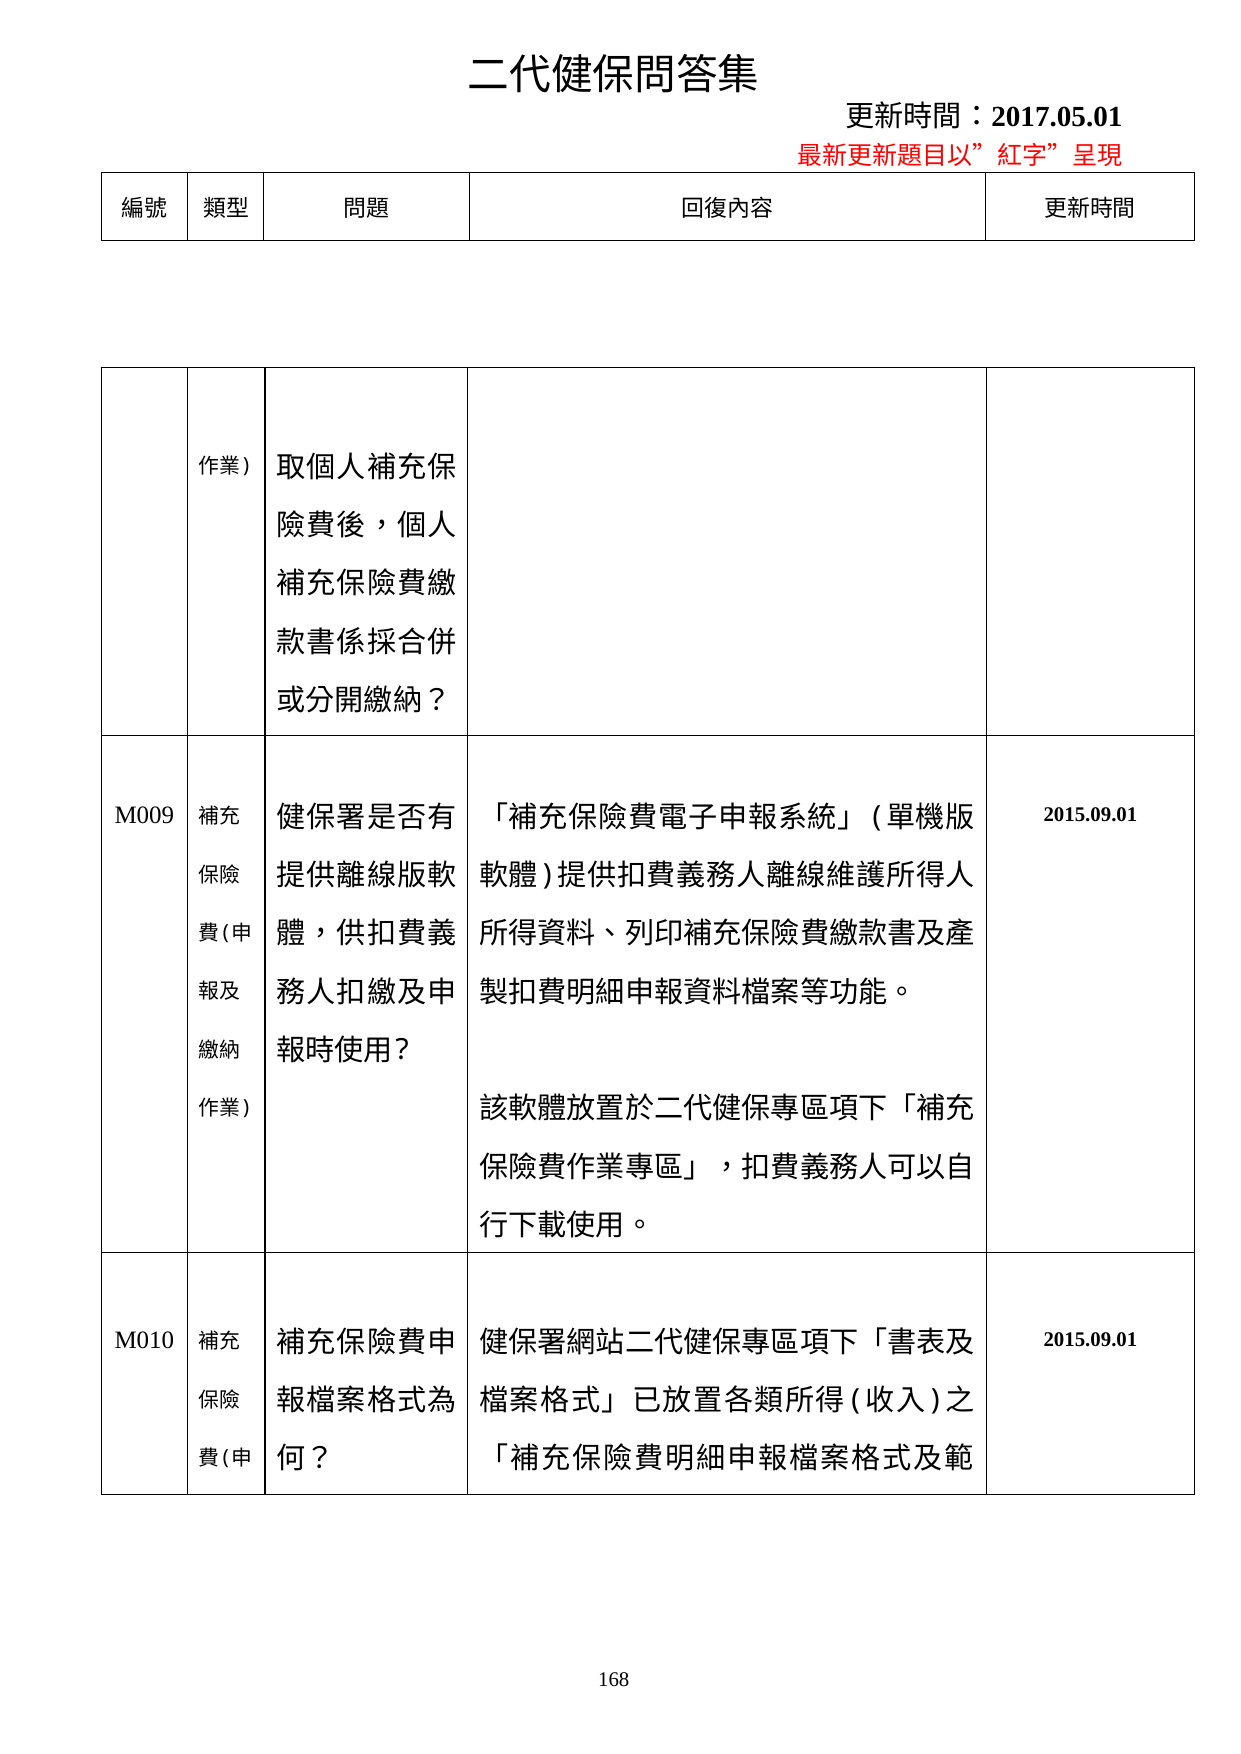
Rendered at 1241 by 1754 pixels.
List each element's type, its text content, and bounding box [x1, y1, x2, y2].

table_cell [468, 368, 986, 735]
table_cell M010 [102, 1253, 187, 1494]
table_cell 作業) [188, 368, 264, 735]
table_cell 取個人補充保險費後，個人補充保險費繳款書係採合併或分開繳納？ [266, 368, 467, 735]
table_cell [987, 368, 1194, 735]
table_cell 補充保險費(申 [188, 1253, 264, 1494]
table_cell 「補充保險費電子申報系統」(單機版軟體)提供扣費義務人離線維護所得人所得資料、列印補充保險費繳款書及產製扣費明細申報資料檔案等功能。 該軟體放置於二代健保專區項下「補充保險費作業專區」，扣費義務人可以自行下載使用。 [468, 736, 986, 1252]
table_cell [102, 368, 187, 735]
table_cell 健保署網站二代健保專區項下「書表及檔案格式」已放置各類所得(收入)之「補充保險費明細申報檔案格式及範 [468, 1253, 986, 1494]
table_cell 2015.09.01 [987, 1253, 1194, 1494]
table_cell 2015.09.01 [987, 736, 1194, 1252]
table_cell 補充保險費(申報及繳納作業) [188, 736, 264, 1252]
table_cell 補充保險費申報檔案格式為何？ [266, 1253, 467, 1494]
table_cell M009 [102, 736, 187, 1252]
table_cell 健保署是否有提供離線版軟體，供扣費義務人扣繳及申報時使用? [266, 736, 467, 1252]
